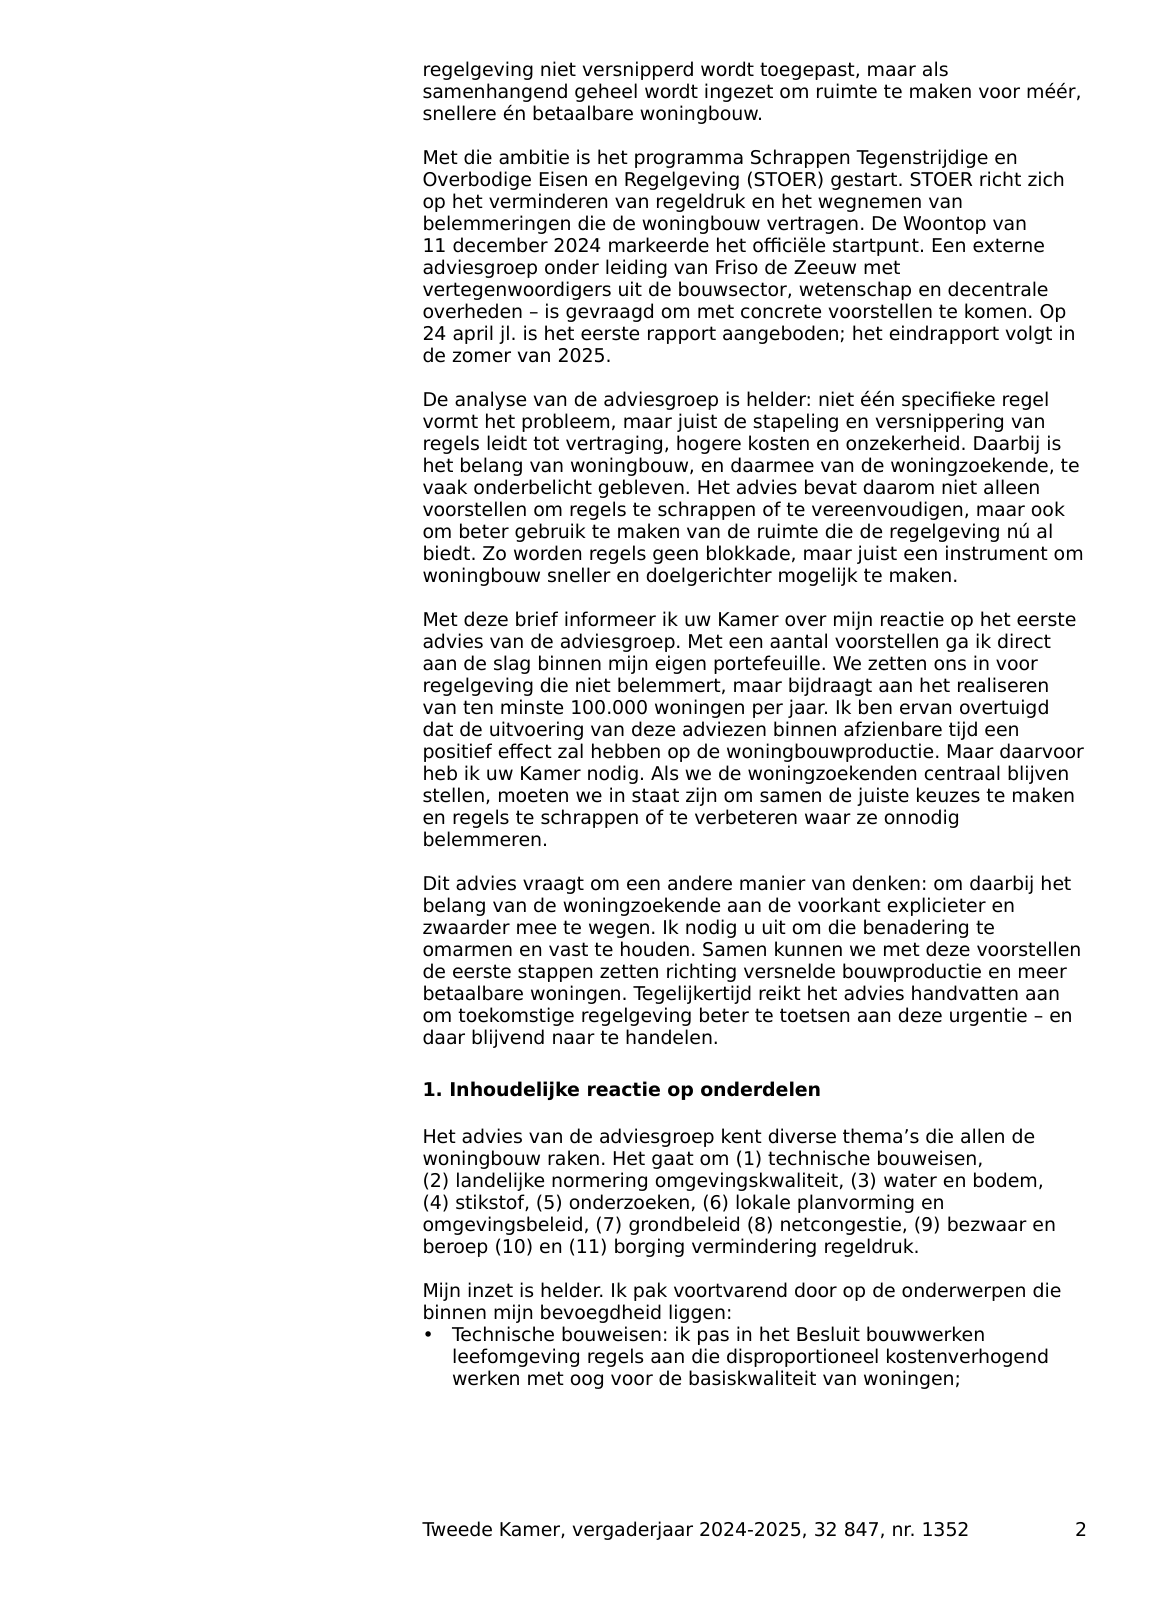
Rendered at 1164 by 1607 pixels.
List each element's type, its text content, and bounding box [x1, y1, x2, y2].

text Het advies van de adviesgroep kent diverse thema’s die allen de woningbouw raken. Het gaat om (1) technische bouweisen, (2) landelijke normering omgevingskwaliteit, (3) water en bodem, (4) stikstof, (5) onderzoeken, (6) lokale planvorming en omgevingsbeleid, (7) grondbeleid (8) netcongestie, (9) bezwaar en beroep (10) en (11) borging vermindering regeldruk. [422, 1126, 1087, 1258]
text Dit advies vraagt om een andere manier van denken: om daarbij het belang van de woningzoekende aan de voorkant explicieter en zwaarder mee te wegen. Ik nodig u uit om die benadering te omarmen en vast te houden. Samen kunnen we met deze voorstellen de eerste stappen zetten richting versnelde bouwproductie en meer betaalbare woningen. Tegelijkertijd reikt het advies handvatten aan om toekomstige regelgeving beter te toetsen aan deze urgentie – en daar blijvend naar te handelen. [422, 873, 1087, 1049]
text regelgeving niet versnipperd wordt toegepast, maar als samenhangend geheel wordt ingezet om ruimte te maken voor méér, snellere én betaalbare woningbouw. [422, 59, 1087, 125]
text Met deze brief informeer ik uw Kamer over mijn reactie op het eerste advies van de adviesgroep. Met een aantal voorstellen ga ik direct aan de slag binnen mijn eigen portefeuille. We zetten ons in voor regelgeving die niet belemmert, maar bijdraagt aan het realiseren van ten minste 100.000 woningen per jaar. Ik ben ervan overtuigd dat de uitvoering van deze adviezen binnen afzienbare tijd een positief effect zal hebben op de woningbouwproductie. Maar daarvoor heb ik uw Kamer nodig. Als we de woningzoekenden centraal blijven stellen, moeten we in staat zijn om samen de juiste keuzes te maken en regels te schrappen of te verbeteren waar ze onnodig belemmeren. [422, 609, 1087, 851]
text • Technische bouweisen: ik pas in het Besluit bouwwerken leefomgeving regels aan die disproportioneel kostenverhogend werken met oog voor de basiskwaliteit van woningen; [422, 1324, 1087, 1390]
subtitle 1. Inhoudelijke reactie op onderdelen [422, 1079, 1087, 1101]
text De analyse van de adviesgroep is helder: niet één specifieke regel vormt het probleem, maar juist de stapeling en versnippering van regels leidt tot vertraging, hogere kosten en onzekerheid. Daarbij is het belang van woningbouw, en daarmee van de woningzoekende, te vaak onderbelicht gebleven. Het advies bevat daarom niet alleen voorstellen om regels te schrappen of te vereenvoudigen, maar ook om beter gebruik te maken van de ruimte die de regelgeving nú al biedt. Zo worden regels geen blokkade, maar juist een instrument om woningbouw sneller en doelgerichter mogelijk te maken. [422, 389, 1087, 587]
text Met die ambitie is het programma Schrappen Tegenstrijdige en Overbodige Eisen en Regelgeving (STOER) gestart. STOER richt zich op het verminderen van regeldruk en het wegnemen van belemmeringen die de woningbouw vertragen. De Woontop van 11 december 2024 markeerde het officiële startpunt. Een externe adviesgroep onder leiding van Friso de Zeeuw met vertegenwoordigers uit de bouwsector, wetenschap en decentrale overheden – is gevraagd om met concrete voorstellen te komen. Op 24 april jl. is het eerste rapport aangeboden; het eindrapport volgt in de zomer van 2025. [422, 147, 1087, 367]
text Mijn inzet is helder. Ik pak voortvarend door op de onderwerpen die binnen mijn bevoegdheid liggen: [422, 1280, 1087, 1324]
